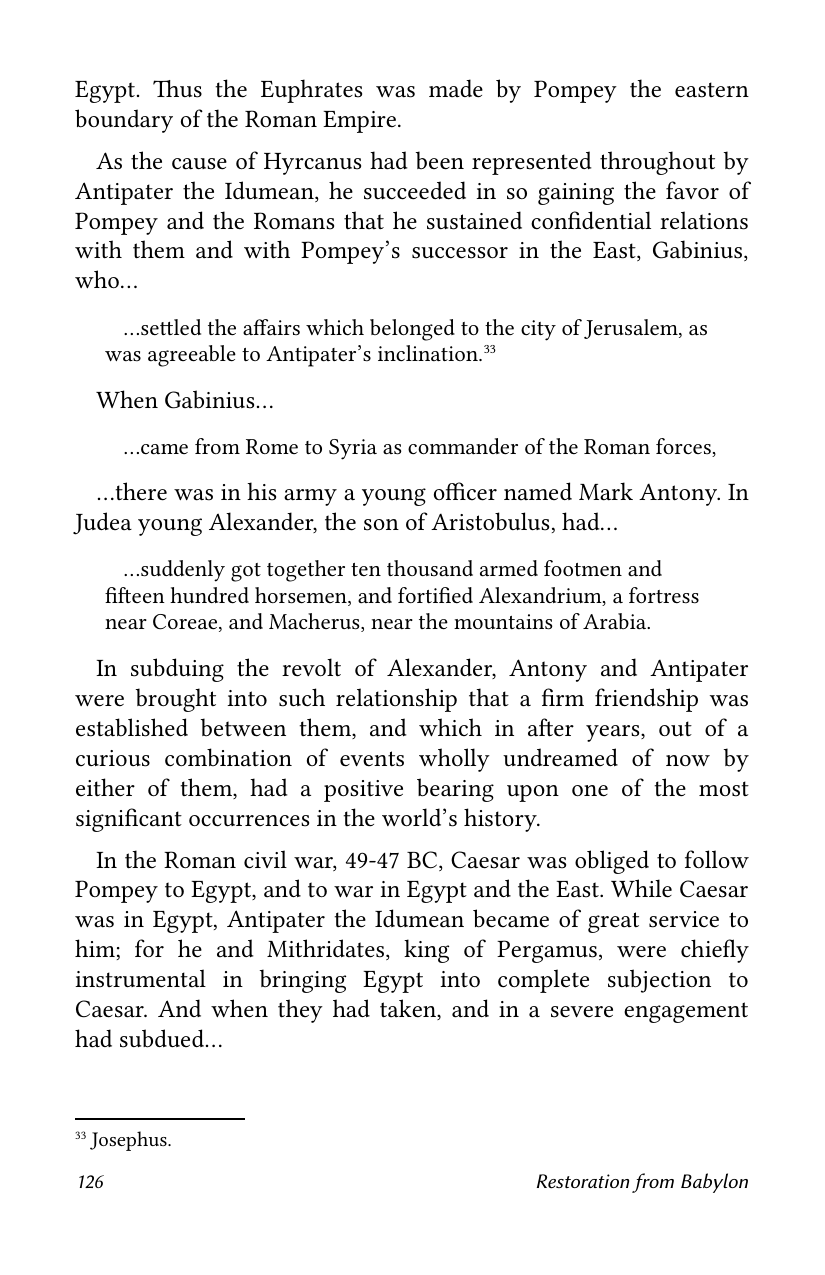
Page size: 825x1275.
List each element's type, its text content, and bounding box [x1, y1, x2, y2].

text When Gabinius… [75, 386, 750, 414]
text ...there was in his army a young officer named Mark Antony. In Judea young Alexander, the son of Aristobulus, had… [75, 478, 750, 537]
text In the Roman civil war, 49-47 BC, Caesar was obliged to follow Pompey to Egypt, and to war in Egypt and the East. While Caesar was in Egypt, Antipater the Idumean became of great service to him; for he and Mithridates, king of Pergamus, were chiefly instrumental in bringing Egypt into complete subjection to Caesar. And when they had taken, and in a severe engagement had subdued… [75, 846, 750, 1053]
text As the cause of Hyrcanus had been represented throughout by Antipater the Idumean, he succeeded in so gaining the favor of Pompey and the Romans that he sustained confidential relations with them and with Pompey’s successor in the East, Gabinius, who… [75, 147, 750, 295]
text In subduing the revolt of Alexander, Antony and Antipater were brought into such relationship that a firm friendship was established between them, and which in after years, out of a curious combination of events wholly undreamed of now by either of them, had a positive bearing upon one of the most significant occurrences in the world’s history. [75, 654, 750, 832]
text ...settled the affairs which belonged to the city of Jerusalem, as was agreeable to Antipater’s inclination. [105, 314, 720, 367]
text ...came from Rome to Syria as commander of the Roman forces, [105, 434, 720, 460]
text Josephus. [75, 1128, 750, 1152]
text ...suddenly got together ten thousand armed footmen and fifteen hundred horsemen, and fortified Alexandrium, a fortress near Coreae, and Macherus, near the mountains of Arabia. [105, 556, 720, 636]
text Egypt. Thus the Euphrates was made by Pompey the eastern boundary of the Roman Empire. [75, 75, 750, 133]
